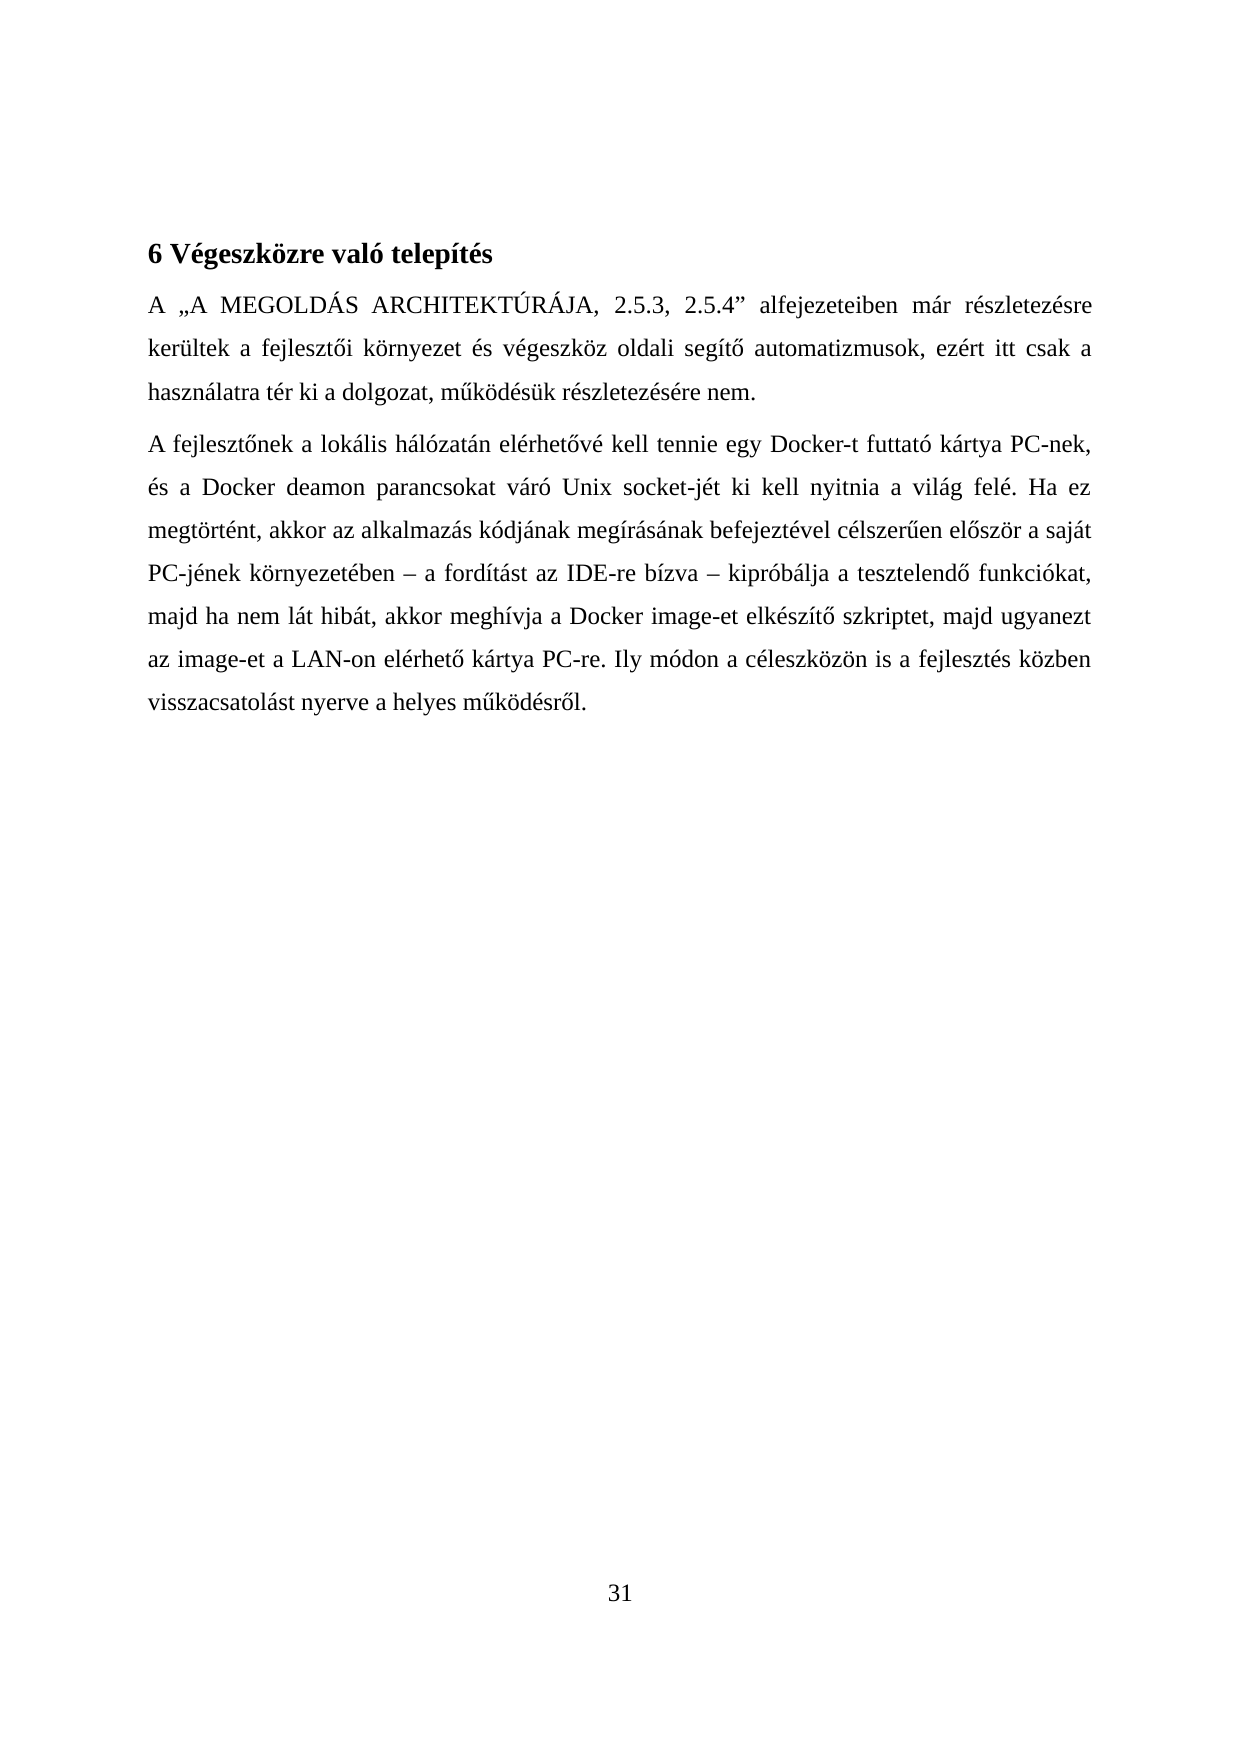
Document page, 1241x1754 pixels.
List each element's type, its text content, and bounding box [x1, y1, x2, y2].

text A fejlesztőnek a lokális hálózatán elérhetővé kell tennie egy Docker-t futtató kártya PC-nek, és a Docker deamon parancsokat váró Unix socket-jét ki kell nyitnia a világ felé. Ha ez megtörtént, akkor az alkalmazás kódjának megírásának befejeztével célszerűen először a saját PC-jének környezetében – a fordítást az IDE-re bízva – kipróbálja a tesztelendő funkciókat, majd ha nem lát hibát, akkor meghívja a Docker image-et elkészítő szkriptet, majd ugyanezt az image-et a LAN-on elérhető kártya PC-re. Ily módon a céleszközön is a fejlesztés közben visszacsatolást nyerve a helyes működésről. [148, 429, 1093, 716]
text A „A MEGOLDÁS ARCHITEKTÚRÁJA, 2.5.3, 2.5.4” alfejezeteiben már részletezésre kerültek a fejlesztői környezet és végeszköz oldali segítő automatizmusok, ezért itt csak a használatra tér ki a dolgozat, működésük részletezésére nem. [148, 290, 1093, 405]
subtitle Végeszközre való telepítés [148, 236, 1093, 270]
